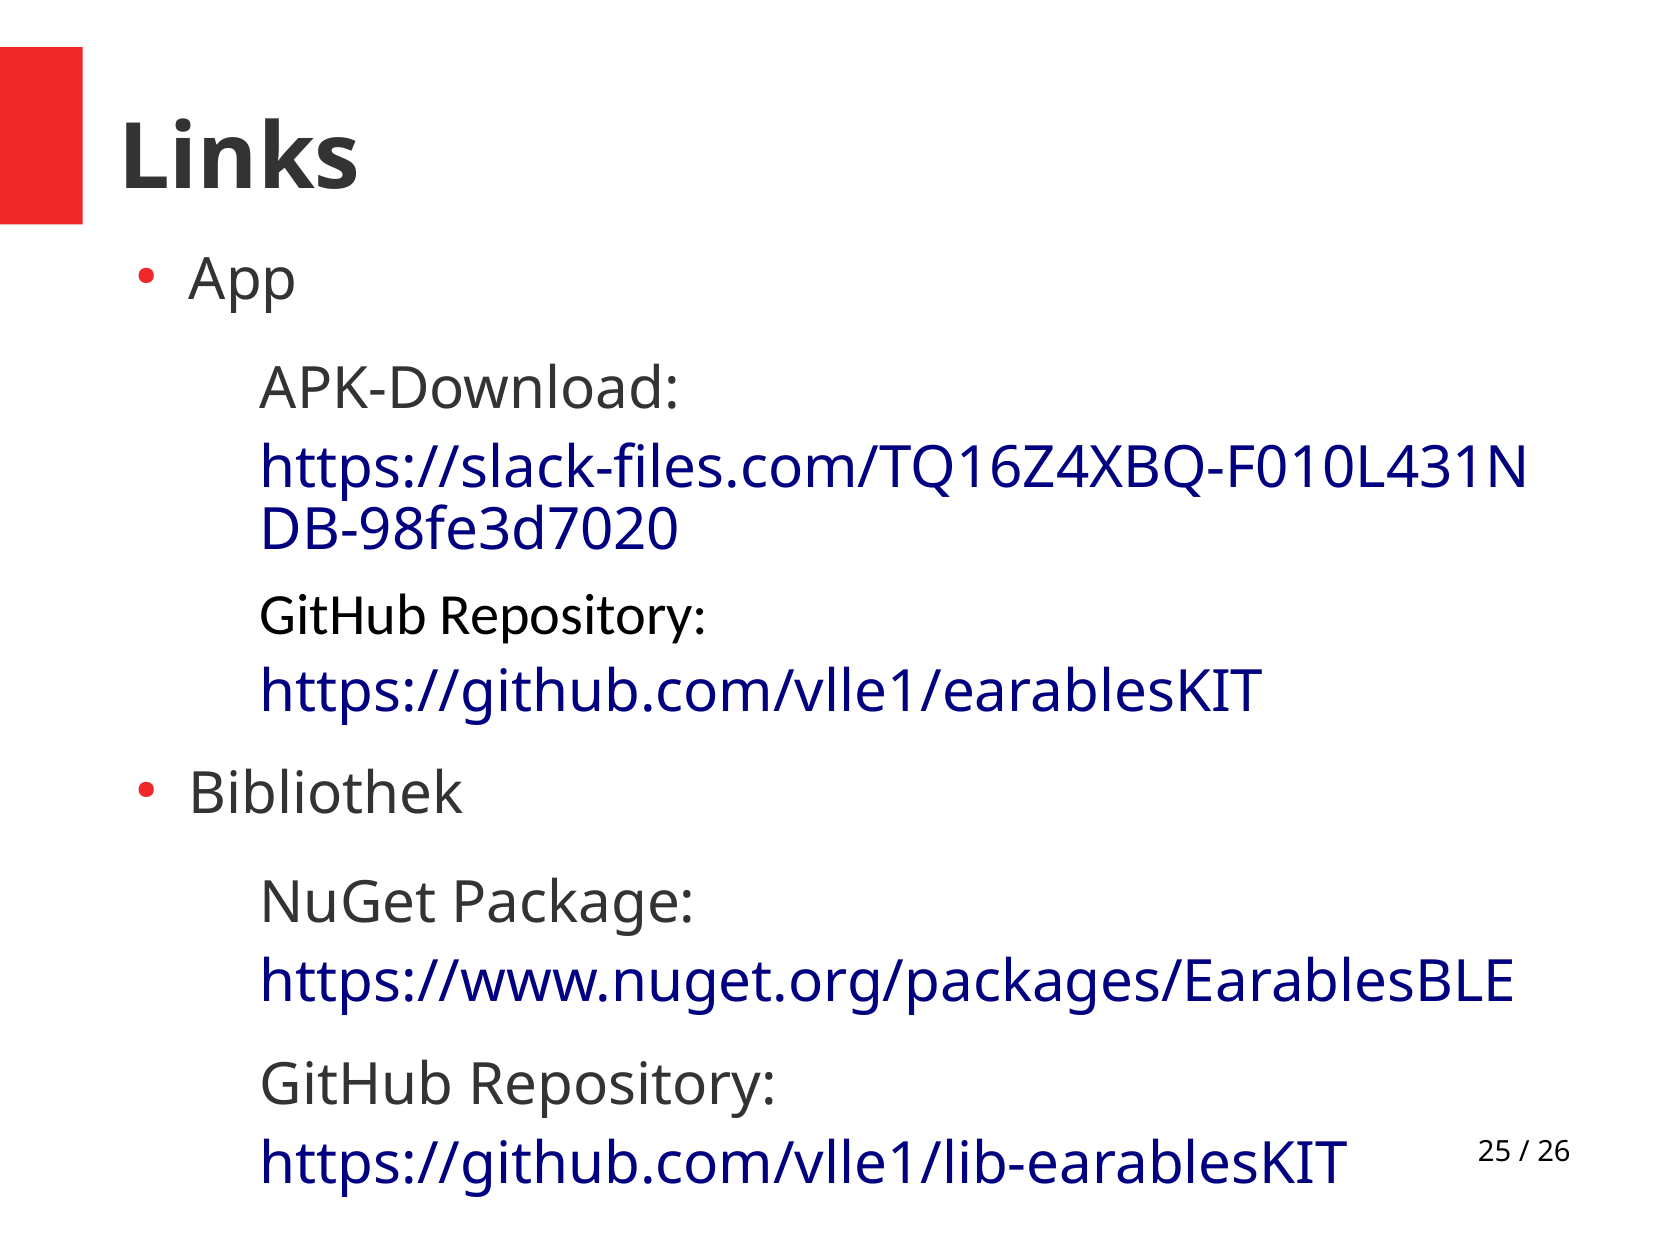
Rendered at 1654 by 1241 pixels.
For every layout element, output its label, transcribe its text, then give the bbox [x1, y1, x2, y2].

title Links [118, 49, 1571, 257]
list App APK-Download: https://slack-files.com/TQ16Z4XBQ-F010L431NDB-98fe3d7020 GitHub Repository: https://github.com/vlle1/earablesKIT Bibliothek NuGet Package: https://www.nuget.org/packages/EarablesBLE GitHub Repository: https://github.com/vlle1/lib-earablesKIT [118, 237, 1536, 957]
